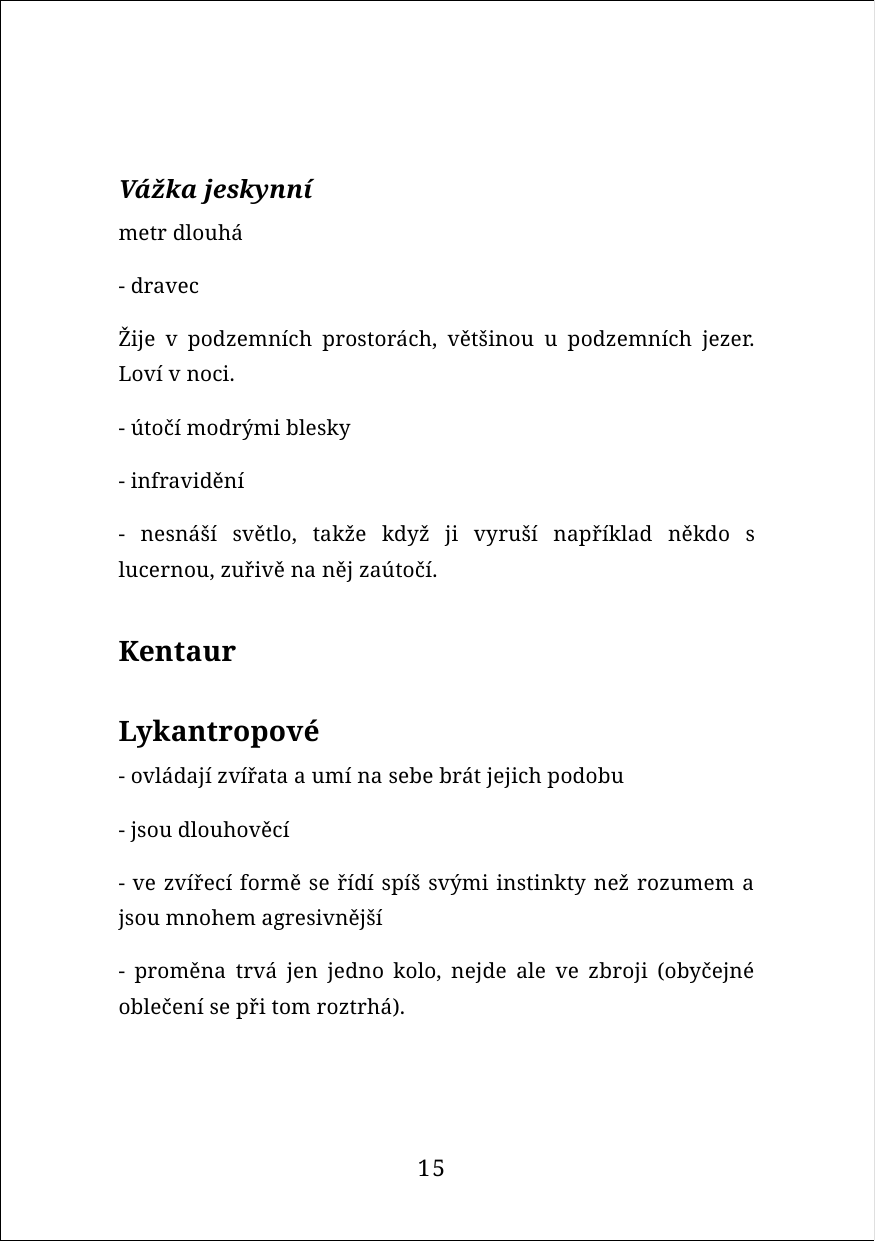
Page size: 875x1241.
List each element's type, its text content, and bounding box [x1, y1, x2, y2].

text Žije v podzemních prostorách, většinou u podzemních jezer. Loví v noci. [118, 324, 756, 388]
text - ve zvířecí formě se řídí spíš svými instinkty než rozumem a jsou mnohem agresivnější [118, 868, 756, 932]
text - dravec [118, 271, 756, 299]
text - proměna trvá jen jedno kolo, nejde ale ve zbroji (obyčejné oblečení se při tom roztrhá). [118, 957, 756, 1021]
text - jsou dlouhověcí [118, 815, 756, 843]
text - infravidění [118, 466, 756, 494]
text - útočí modrými blesky [118, 413, 756, 441]
subtitle Kentaur [118, 632, 756, 670]
text - ovládají zvířata a umí na sebe brát jejich podobu [118, 761, 756, 790]
subtitle Lykantropové [118, 711, 756, 750]
text - nesnáší světlo, takže když ji vyruší například někdo s lucernou, zuřivě na něj zaútočí. [118, 519, 756, 583]
subtitle Vážka jeskynní [118, 172, 756, 206]
text metr dlouhá [118, 218, 756, 246]
